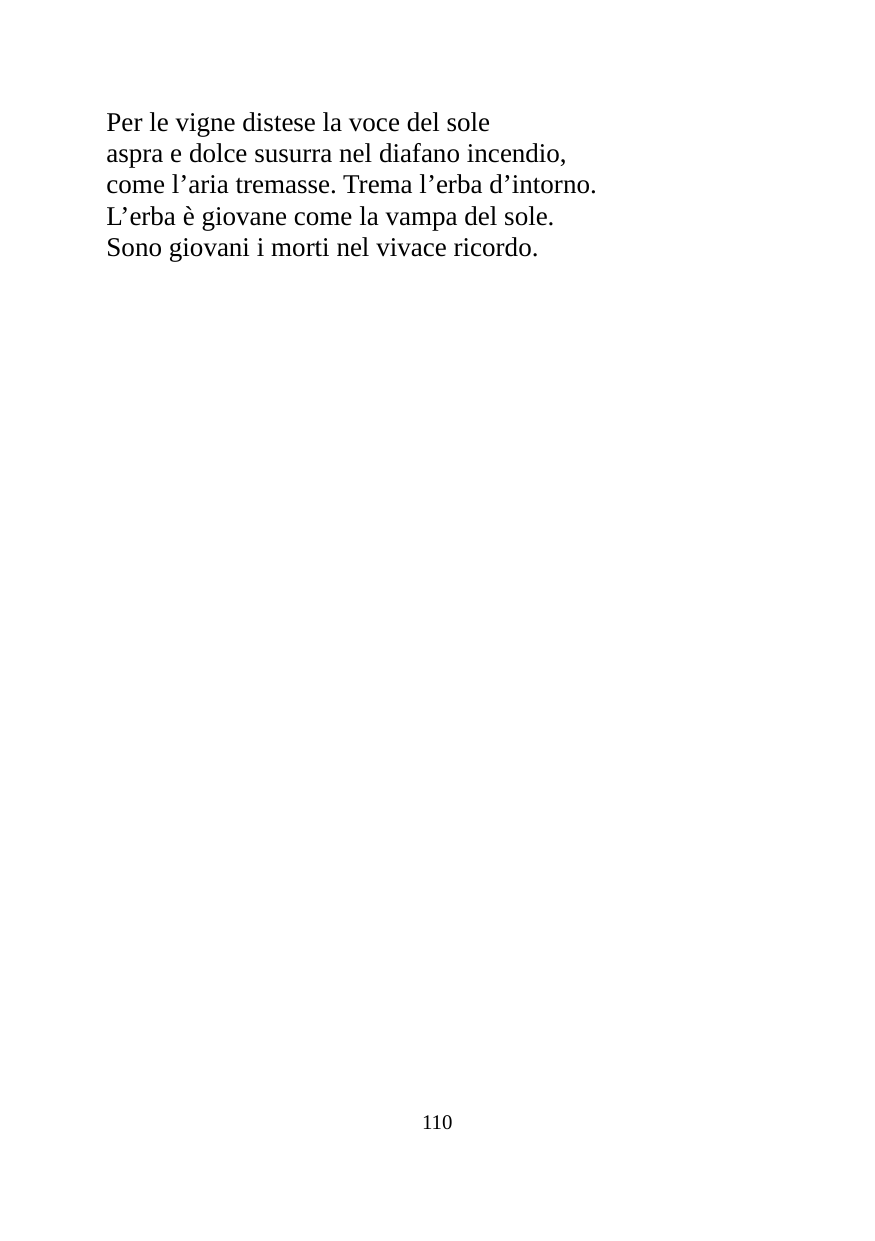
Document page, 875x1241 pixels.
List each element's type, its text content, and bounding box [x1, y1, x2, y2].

text Per le vigne distese la voce del sole aspra e dolce susurra nel diafano incendio, come l’aria tremasse. Trema l’erba d’intorno. L’erba è giovane come la vampa del sole. Sono giovani i morti nel vivace ricordo. [106, 106, 768, 262]
